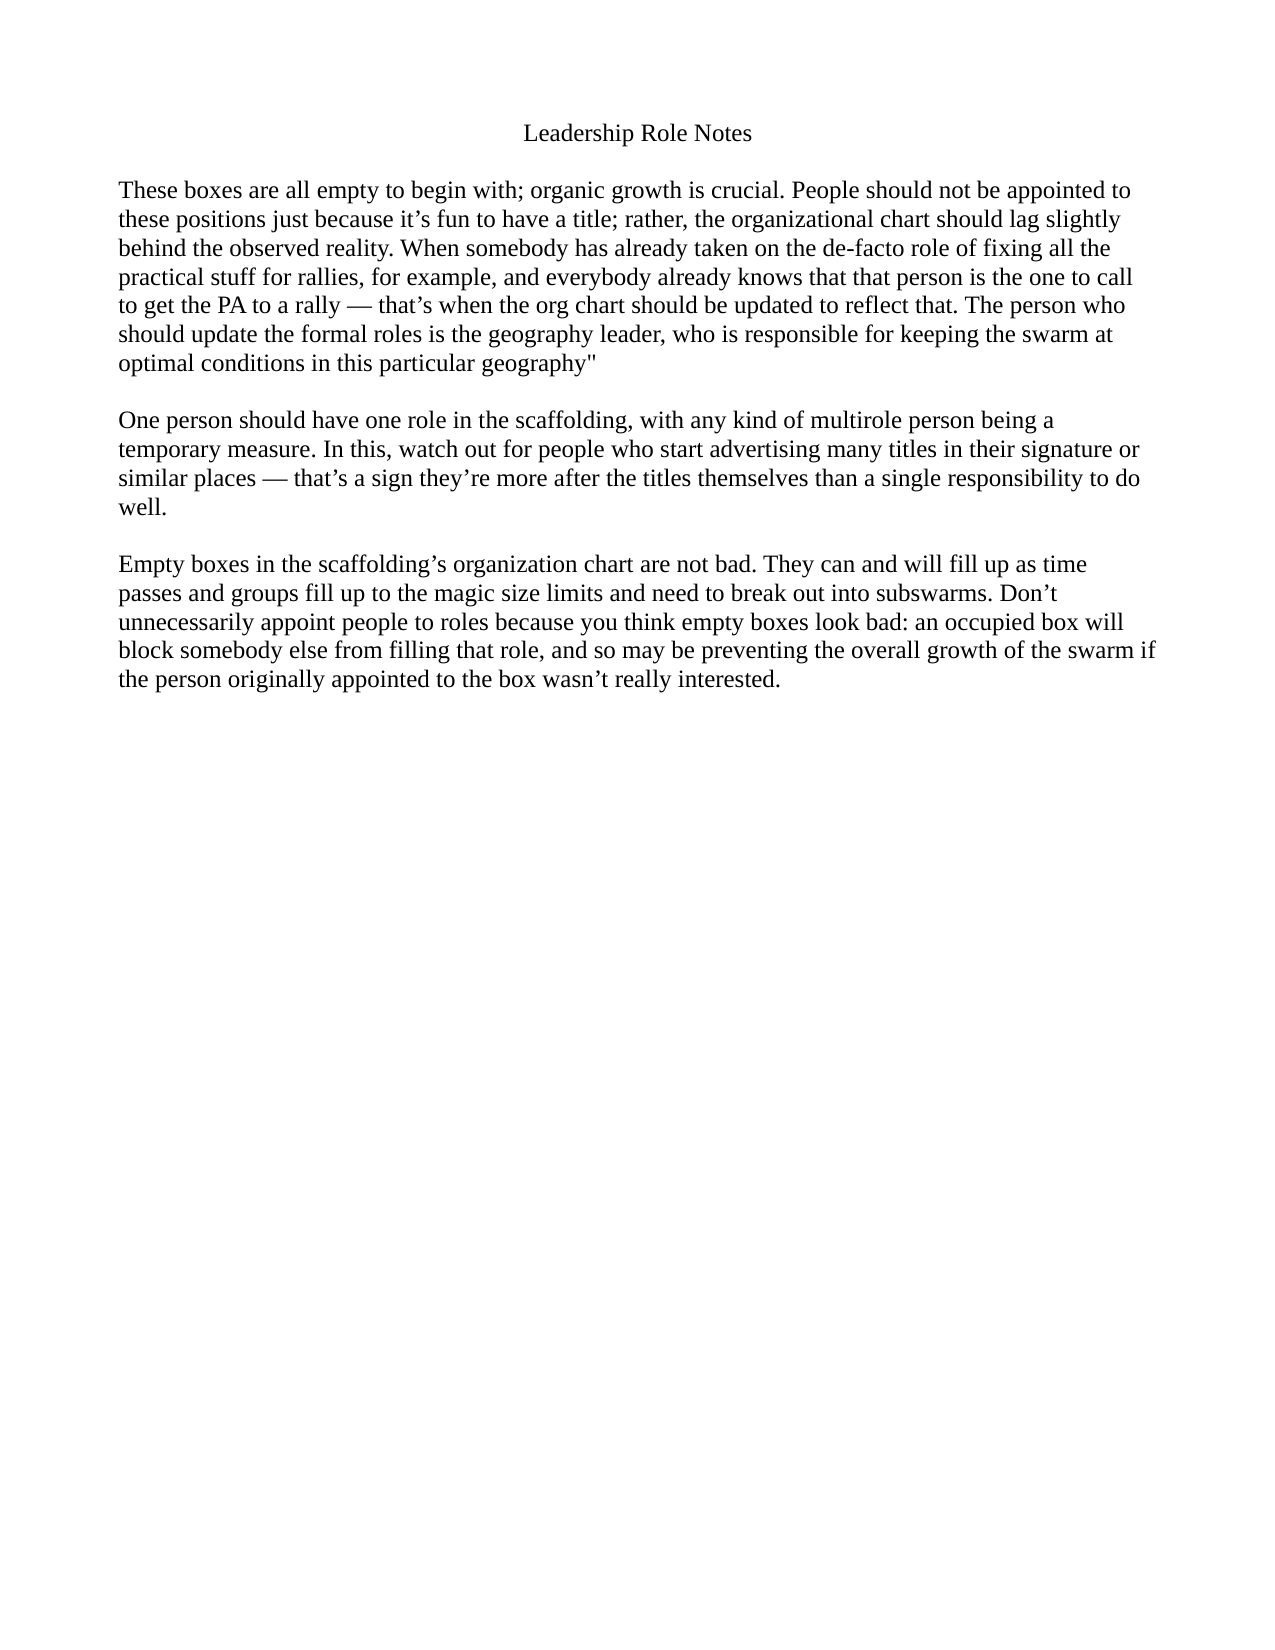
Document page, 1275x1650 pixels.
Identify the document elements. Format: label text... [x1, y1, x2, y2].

text Leadership Role Notes [118, 118, 1157, 147]
text One person should have one role in the scaffolding, with any kind of multirole person being a temporary measure. In this, watch out for people who start advertising many titles in their signature or similar places — that’s a sign they’re more after the titles themselves than a single responsibility to do well. [118, 406, 1157, 521]
text Empty boxes in the scaffolding’s organization chart are not bad. They can and will fill up as time passes and groups fill up to the magic size limits and need to break out into subswarms. Don’t unnecessarily appoint people to roles because you think empty boxes look bad: an occupied box will block somebody else from filling that role, and so may be preventing the overall growth of the swarm if the person originally appointed to the box wasn’t really interested. [118, 549, 1157, 693]
text These boxes are all empty to begin with; organic growth is crucial. People should not be appointed to these positions just because it’s fun to have a title; rather, the organizational chart should lag slightly behind the observed reality. When somebody has already taken on the de-facto role of fixing all the practical stuff for rallies, for example, and everybody already knows that that person is the one to call to get the PA to a rally — that’s when the org chart should be updated to reflect that. The person who should update the formal roles is the geography leader, who is responsible for keeping the swarm at optimal conditions in this particular geography" [118, 176, 1157, 377]
